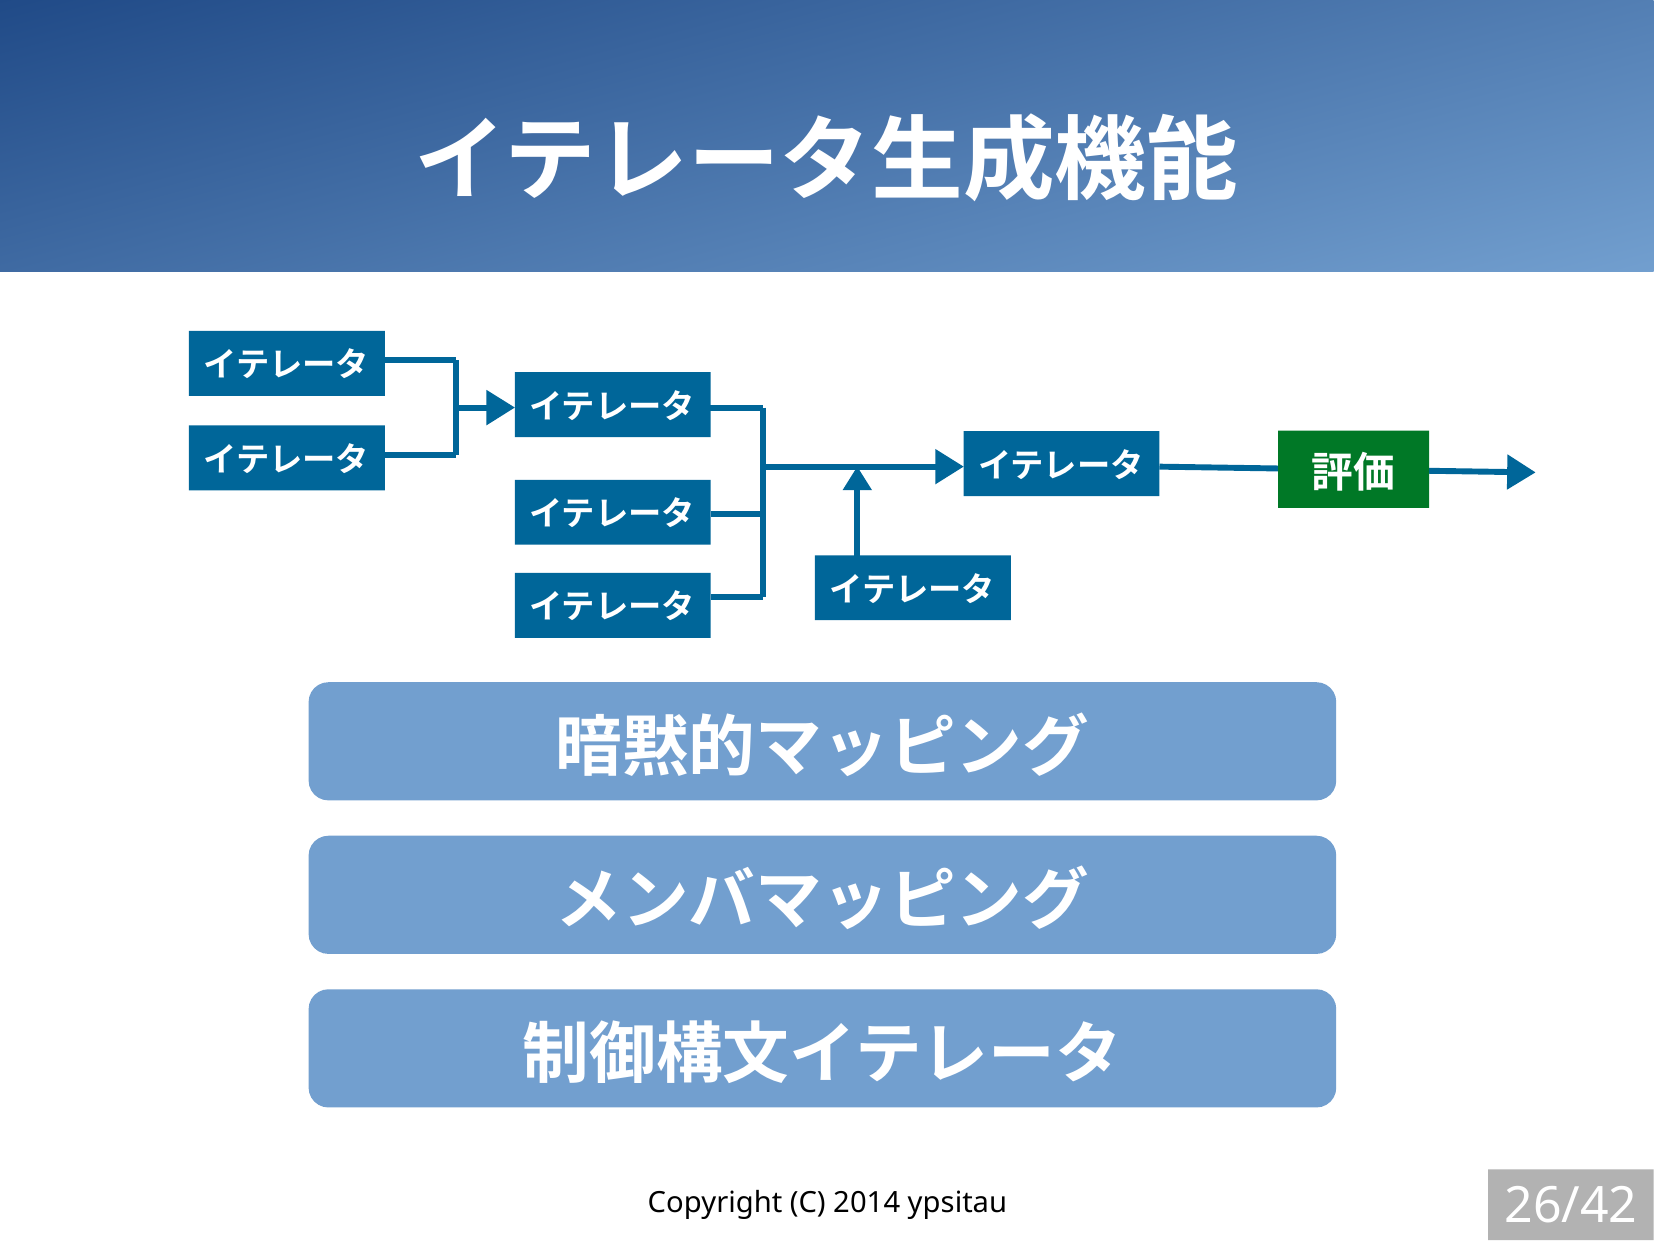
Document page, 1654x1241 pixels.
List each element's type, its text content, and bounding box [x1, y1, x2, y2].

text_box 評価 [1278, 430, 1430, 508]
text_box 制御構文イテレータ [308, 989, 1337, 1108]
text_box イテレータ [963, 431, 1160, 497]
text_box イテレータ [188, 330, 385, 396]
text_box メンバマッピング [308, 835, 1337, 954]
text_box イテレータ [514, 479, 711, 545]
text_box イテレータ [514, 372, 711, 438]
text_box イテレータ [814, 555, 1011, 621]
text_box 暗黙的マッピング [308, 682, 1337, 801]
text_box イテレータ [514, 572, 711, 638]
title イテレータ生成機能 [82, 49, 1571, 257]
text_box イテレータ [188, 425, 385, 491]
